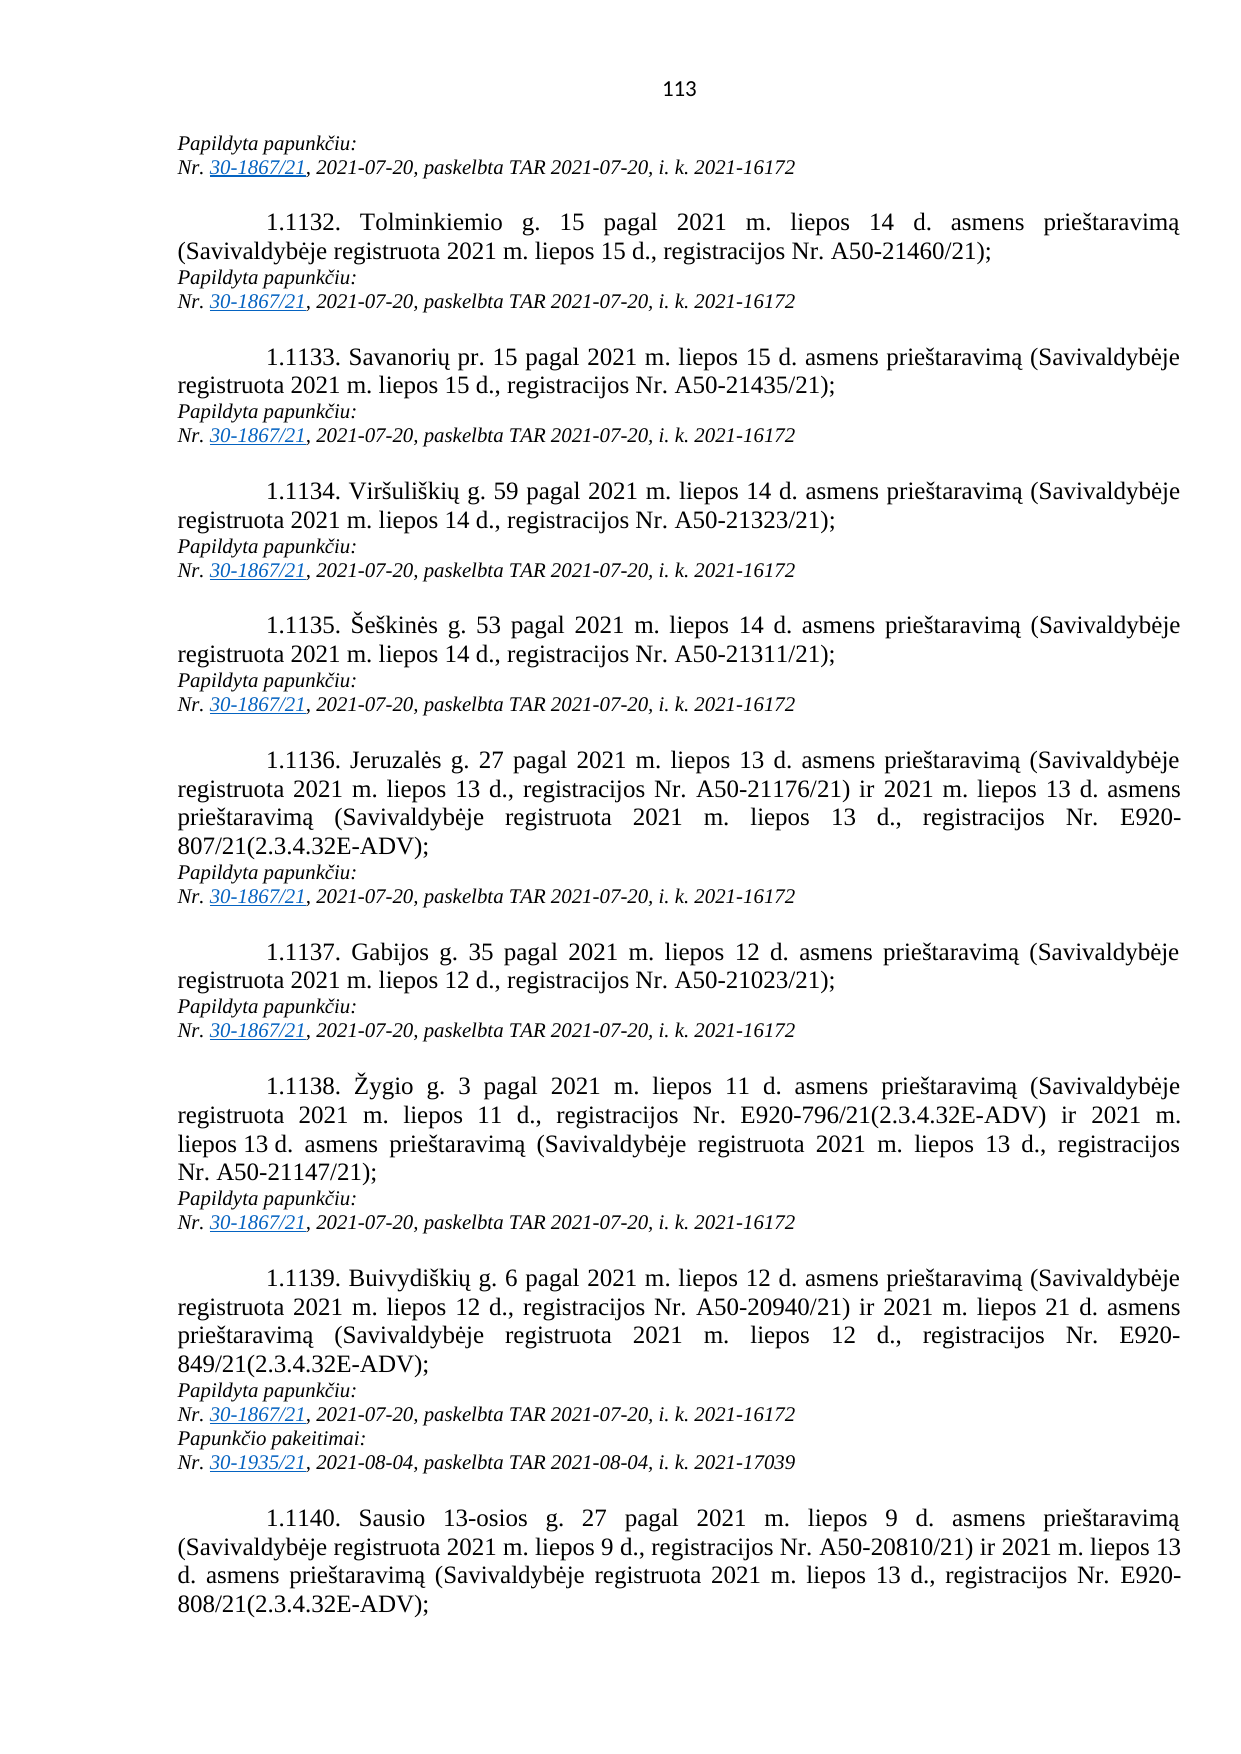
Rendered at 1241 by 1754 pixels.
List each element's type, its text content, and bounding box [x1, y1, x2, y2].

text 1.1135. Šeškinės g. 53 pagal 2021 m. liepos 14 d. asmens prieštaravimą (Savivaldybėje registruota 2021 m. liepos 14 d., registracijos Nr. A50-21311/21); [177, 611, 1181, 668]
text 1.1140. Sausio 13-osios g. 27 pagal 2021 m. liepos 9 d. asmens prieštaravimą (Savivaldybėje registruota 2021 m. liepos 9 d., registracijos Nr. A50-20810/21) ir 2021 m. liepos 13 d. asmens prieštaravimą (Savivaldybėje registruota 2021 m. liepos 13 d., registracijos Nr. E920-808/21(2.3.4.32E-ADV); [177, 1503, 1181, 1618]
text Nr. 30-1867/21, 2021-07-20, paskelbta TAR 2021-07-20, i. k. 2021-16172 [177, 1210, 1181, 1234]
text Nr. 30-1867/21, 2021-07-20, paskelbta TAR 2021-07-20, i. k. 2021-16172 [177, 1018, 1181, 1042]
text 1.1137. Gabijos g. 35 pagal 2021 m. liepos 12 d. asmens prieštaravimą (Savivaldybėje registruota 2021 m. liepos 12 d., registracijos Nr. A50-21023/21); [177, 937, 1181, 994]
text Papildyta papunkčiu: [177, 668, 1181, 692]
text Papunkčio pakeitimai: [177, 1426, 1181, 1450]
text Nr. 30-1867/21, 2021-07-20, paskelbta TAR 2021-07-20, i. k. 2021-16172 [177, 884, 1181, 908]
text Papildyta papunkčiu: [177, 994, 1181, 1018]
text Papildyta papunkčiu: [177, 265, 1181, 289]
text Papildyta papunkčiu: [177, 399, 1181, 423]
text Papildyta papunkčiu: [177, 1378, 1181, 1402]
text 1.1133. Savanorių pr. 15 pagal 2021 m. liepos 15 d. asmens prieštaravimą (Savivaldybėje registruota 2021 m. liepos 15 d., registracijos Nr. A50-21435/21); [177, 342, 1181, 399]
text 1.1134. Viršuliškių g. 59 pagal 2021 m. liepos 14 d. asmens prieštaravimą (Savivaldybėje registruota 2021 m. liepos 14 d., registracijos Nr. A50-21323/21); [177, 476, 1181, 534]
text Nr. 30-1867/21, 2021-07-20, paskelbta TAR 2021-07-20, i. k. 2021-16172 [177, 692, 1181, 716]
text Nr. 30-1867/21, 2021-07-20, paskelbta TAR 2021-07-20, i. k. 2021-16172 [177, 289, 1181, 313]
text Papildyta papunkčiu: [177, 1186, 1181, 1210]
text Nr. 30-1867/21, 2021-07-20, paskelbta TAR 2021-07-20, i. k. 2021-16172 [177, 558, 1181, 582]
text 1.1138. Žygio g. 3 pagal 2021 m. liepos 11 d. asmens prieštaravimą (Savivaldybėje registruota 2021 m. liepos 11 d., registracijos Nr. E920-796/21(2.3.4.32E-ADV) ir 2021 m. liepos 13 d. asmens prieštaravimą (Savivaldybėje registruota 2021 m. liepos 13 d., registracijos Nr. A50-21147/21); [177, 1071, 1181, 1186]
text 1.1132. Tolminkiemio g. 15 pagal 2021 m. liepos 14 d. asmens prieštaravimą (Savivaldybėje registruota 2021 m. liepos 15 d., registracijos Nr. A50-21460/21); [177, 207, 1181, 265]
text Papildyta papunkčiu: [177, 131, 1181, 155]
text 1.1139. Buivydiškių g. 6 pagal 2021 m. liepos 12 d. asmens prieštaravimą (Savivaldybėje registruota 2021 m. liepos 12 d., registracijos Nr. A50-20940/21) ir 2021 m. liepos 21 d. asmens prieštaravimą (Savivaldybėje registruota 2021 m. liepos 12 d., registracijos Nr. E920-849/21(2.3.4.32E-ADV); [177, 1263, 1181, 1378]
text Nr. 30-1935/21, 2021-08-04, paskelbta TAR 2021-08-04, i. k. 2021-17039 [177, 1450, 1181, 1474]
text Papildyta papunkčiu: [177, 860, 1181, 884]
text Nr. 30-1867/21, 2021-07-20, paskelbta TAR 2021-07-20, i. k. 2021-16172 [177, 423, 1181, 447]
text Nr. 30-1867/21, 2021-07-20, paskelbta TAR 2021-07-20, i. k. 2021-16172 [177, 1402, 1181, 1426]
text Papildyta papunkčiu: [177, 534, 1181, 558]
text 1.1136. Jeruzalės g. 27 pagal 2021 m. liepos 13 d. asmens prieštaravimą (Savivaldybėje registruota 2021 m. liepos 13 d., registracijos Nr. A50-21176/21) ir 2021 m. liepos 13 d. asmens prieštaravimą (Savivaldybėje registruota 2021 m. liepos 13 d., registracijos Nr. E920-807/21(2.3.4.32E-ADV); [177, 745, 1181, 860]
text Nr. 30-1867/21, 2021-07-20, paskelbta TAR 2021-07-20, i. k. 2021-16172 [177, 155, 1181, 179]
